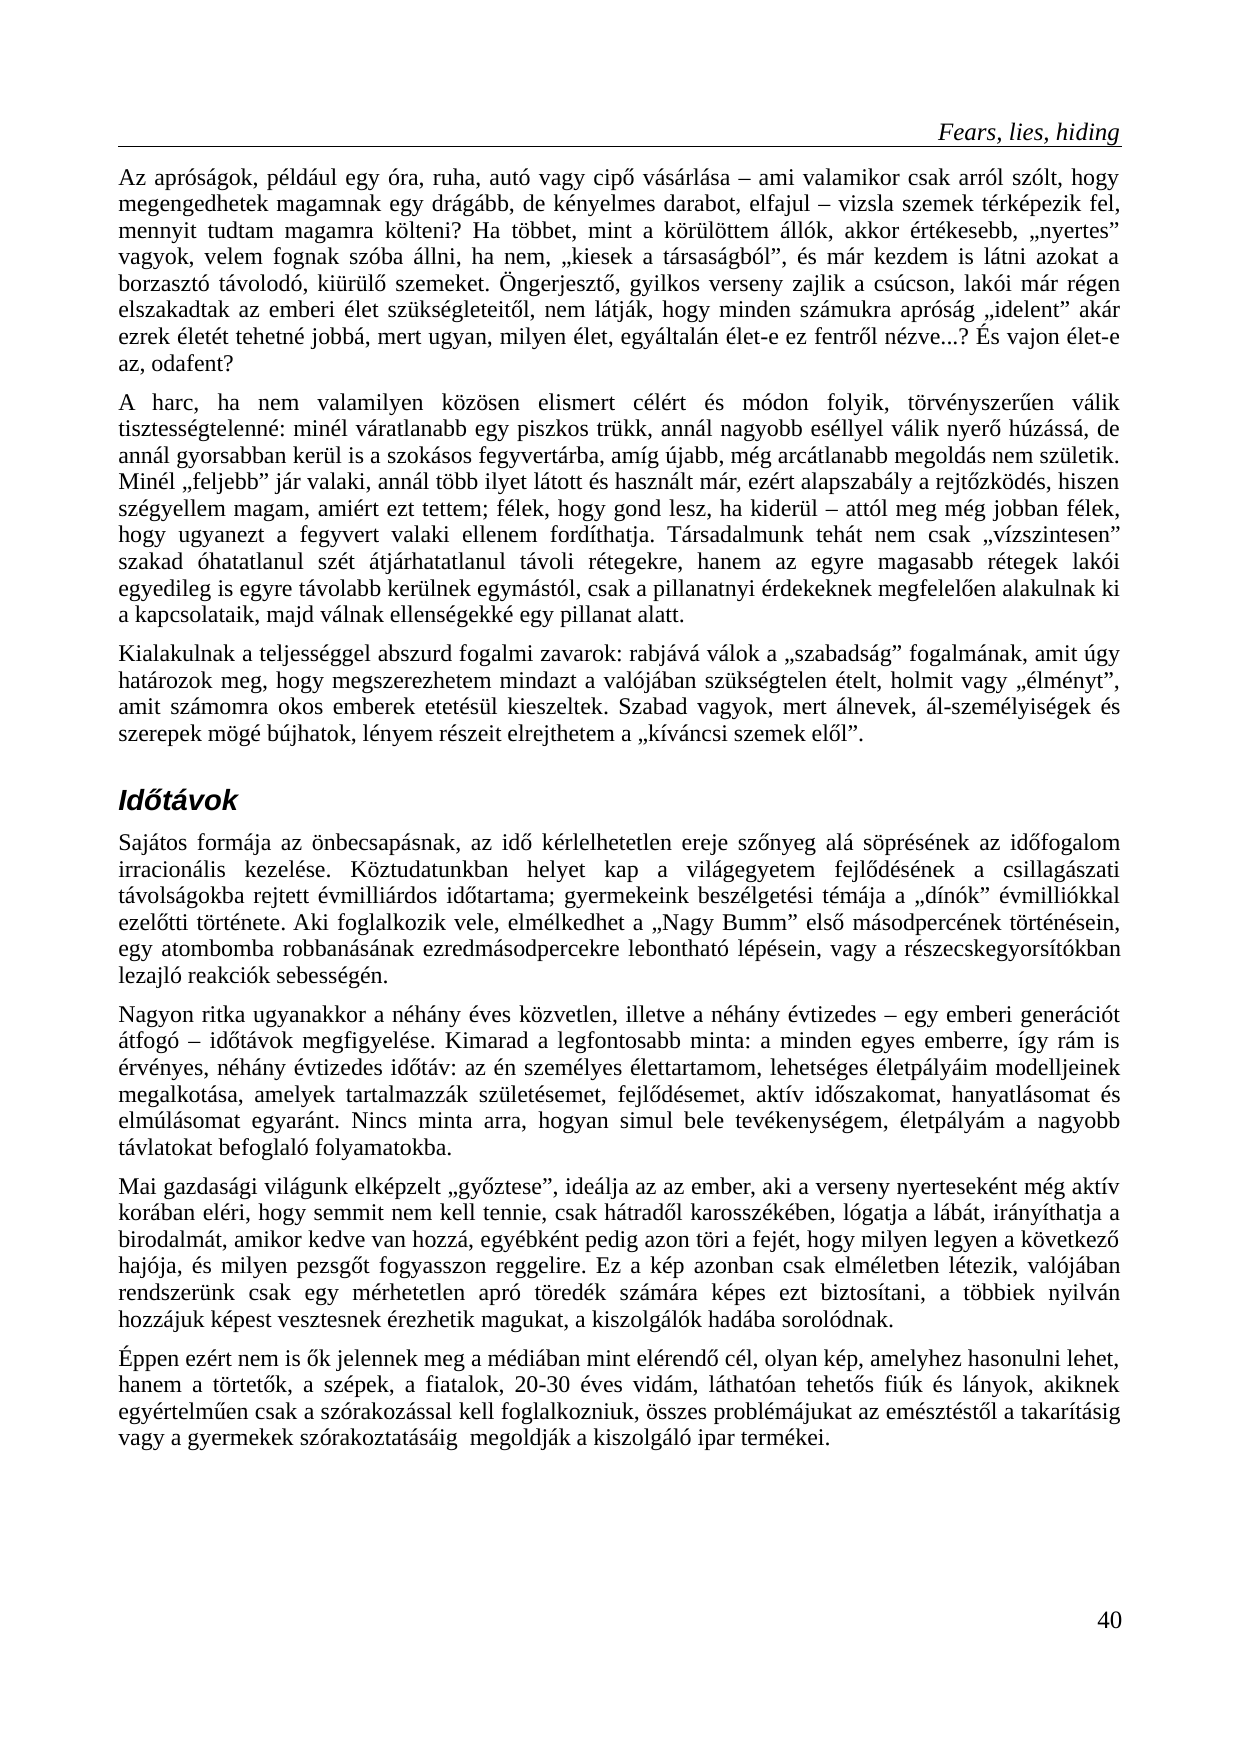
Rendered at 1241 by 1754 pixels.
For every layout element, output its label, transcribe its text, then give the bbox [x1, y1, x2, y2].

text Éppen ezért nem is ők jelennek meg a médiában mint elérendő cél, olyan kép, amelyhez hasonulni lehet, hanem a törtetők, a szépek, a fiatalok, 20-30 éves vidám, láthatóan tehetős fiúk és lányok, akiknek egyértelműen csak a szórakozással kell foglalkozniuk, összes problémájukat az emésztéstől a takarításig vagy a gyermekek szórakoztatásáig megoldják a kiszolgáló ipar termékei. [118, 1345, 1122, 1451]
text A harc, ha nem valamilyen közösen elismert célért és módon folyik, törvényszerűen válik tisztességtelenné: minél váratlanabb egy piszkos trükk, annál nagyobb eséllyel válik nyerő húzássá, de annál gyorsabban kerül is a szokásos fegyvertárba, amíg újabb, még arcátlanabb megoldás nem születik. Minél „feljebb” jár valaki, annál több ilyet látott és használt már, ezért alapszabály a rejtőzködés, hiszen szégyellem magam, amiért ezt tettem; félek, hogy gond lesz, ha kiderül – attól meg még jobban félek, hogy ugyanezt a fegyvert valaki ellenem fordíthatja. Társadalmunk tehát nem csak „vízszintesen” szakad óhatatlanul szét átjárhatatlanul távoli rétegekre, hanem az egyre magasabb rétegek lakói egyedileg is egyre távolabb kerülnek egymástól, csak a pillanatnyi érdekeknek megfelelően alakulnak ki a kapcsolataik, majd válnak ellenségekké egy pillanat alatt. [118, 389, 1122, 628]
text Nagyon ritka ugyanakkor a néhány éves közvetlen, illetve a néhány évtizedes – egy emberi generációt átfogó – időtávok megfigyelése. Kimarad a legfontosabb minta: a minden egyes emberre, így rám is érvényes, néhány évtizedes időtáv: az én személyes élettartamom, lehetséges életpályáim modelljeinek megalkotása, amelyek tartalmazzák születésemet, fejlődésemet, aktív időszakomat, hanyatlásomat és elmúlásomat egyaránt. Nincs minta arra, hogyan simul bele tevékenységem, életpályám a nagyobb távlatokat befoglaló folyamatokba. [118, 1001, 1122, 1160]
text Kialakulnak a teljességgel abszurd fogalmi zavarok: rabjává válok a „szabadság” fogalmának, amit úgy határozok meg, hogy megszerezhetem mindazt a valójában szükségtelen ételt, holmit vagy „élményt”, amit számomra okos emberek etetésül kieszeltek. Szabad vagyok, mert álnevek, ál-személyiségek és szerepek mögé bújhatok, lényem részeit elrejthetem a „kíváncsi szemek elől”. [118, 640, 1122, 746]
text Az apróságok, például egy óra, ruha, autó vagy cipő vásárlása – ami valamikor csak arról szólt, hogy megengedhetek magamnak egy drágább, de kényelmes darabot, elfajul – vizsla szemek térképezik fel, mennyit tudtam magamra költeni? Ha többet, mint a körülöttem állók, akkor értékesebb, „nyertes” vagyok, velem fognak szóba állni, ha nem, „kiesek a társaságból”, és már kezdem is látni azokat a borzasztó távolodó, kiürülő szemeket. Öngerjesztő, gyilkos verseny zajlik a csúcson, lakói már régen elszakadtak az emberi élet szükségleteitől, nem látják, hogy minden számukra apróság „idelent” akár ezrek életét tehetné jobbá, mert ugyan, milyen élet, egyáltalán élet-e ez fentről nézve...? És vajon élet-e az, odafent? [118, 164, 1122, 376]
text Mai gazdasági világunk elképzelt „győztese”, ideálja az az ember, aki a verseny nyerteseként még aktív korában eléri, hogy semmit nem kell tennie, csak hátradől karosszékében, lógatja a lábát, irányíthatja a birodalmát, amikor kedve van hozzá, egyébként pedig azon töri a fejét, hogy milyen legyen a következő hajója, és milyen pezsgőt fogyasszon reggelire. Ez a kép azonban csak elméletben létezik, valójában rendszerünk csak egy mérhetetlen apró töredék számára képes ezt biztosítani, a többiek nyilván hozzájuk képest vesztesnek érezhetik magukat, a kiszolgálók hadába sorolódnak. [118, 1173, 1122, 1332]
subtitle Időtávok [118, 784, 1122, 817]
text Sajátos formája az önbecsapásnak, az idő kérlelhetetlen ereje szőnyeg alá söprésének az időfogalom irracionális kezelése. Köztudatunkban helyet kap a világegyetem fejlődésének a csillagászati távolságokba rejtett évmilliárdos időtartama; gyermekeink beszélgetési témája a „dínók” évmilliókkal ezelőtti története. Aki foglalkozik vele, elmélkedhet a „Nagy Bumm” első másodpercének történésein, egy atombomba robbanásának ezredmásodpercekre lebontható lépésein, vagy a részecskegyorsítókban lezajló reakciók sebességén. [118, 829, 1122, 988]
